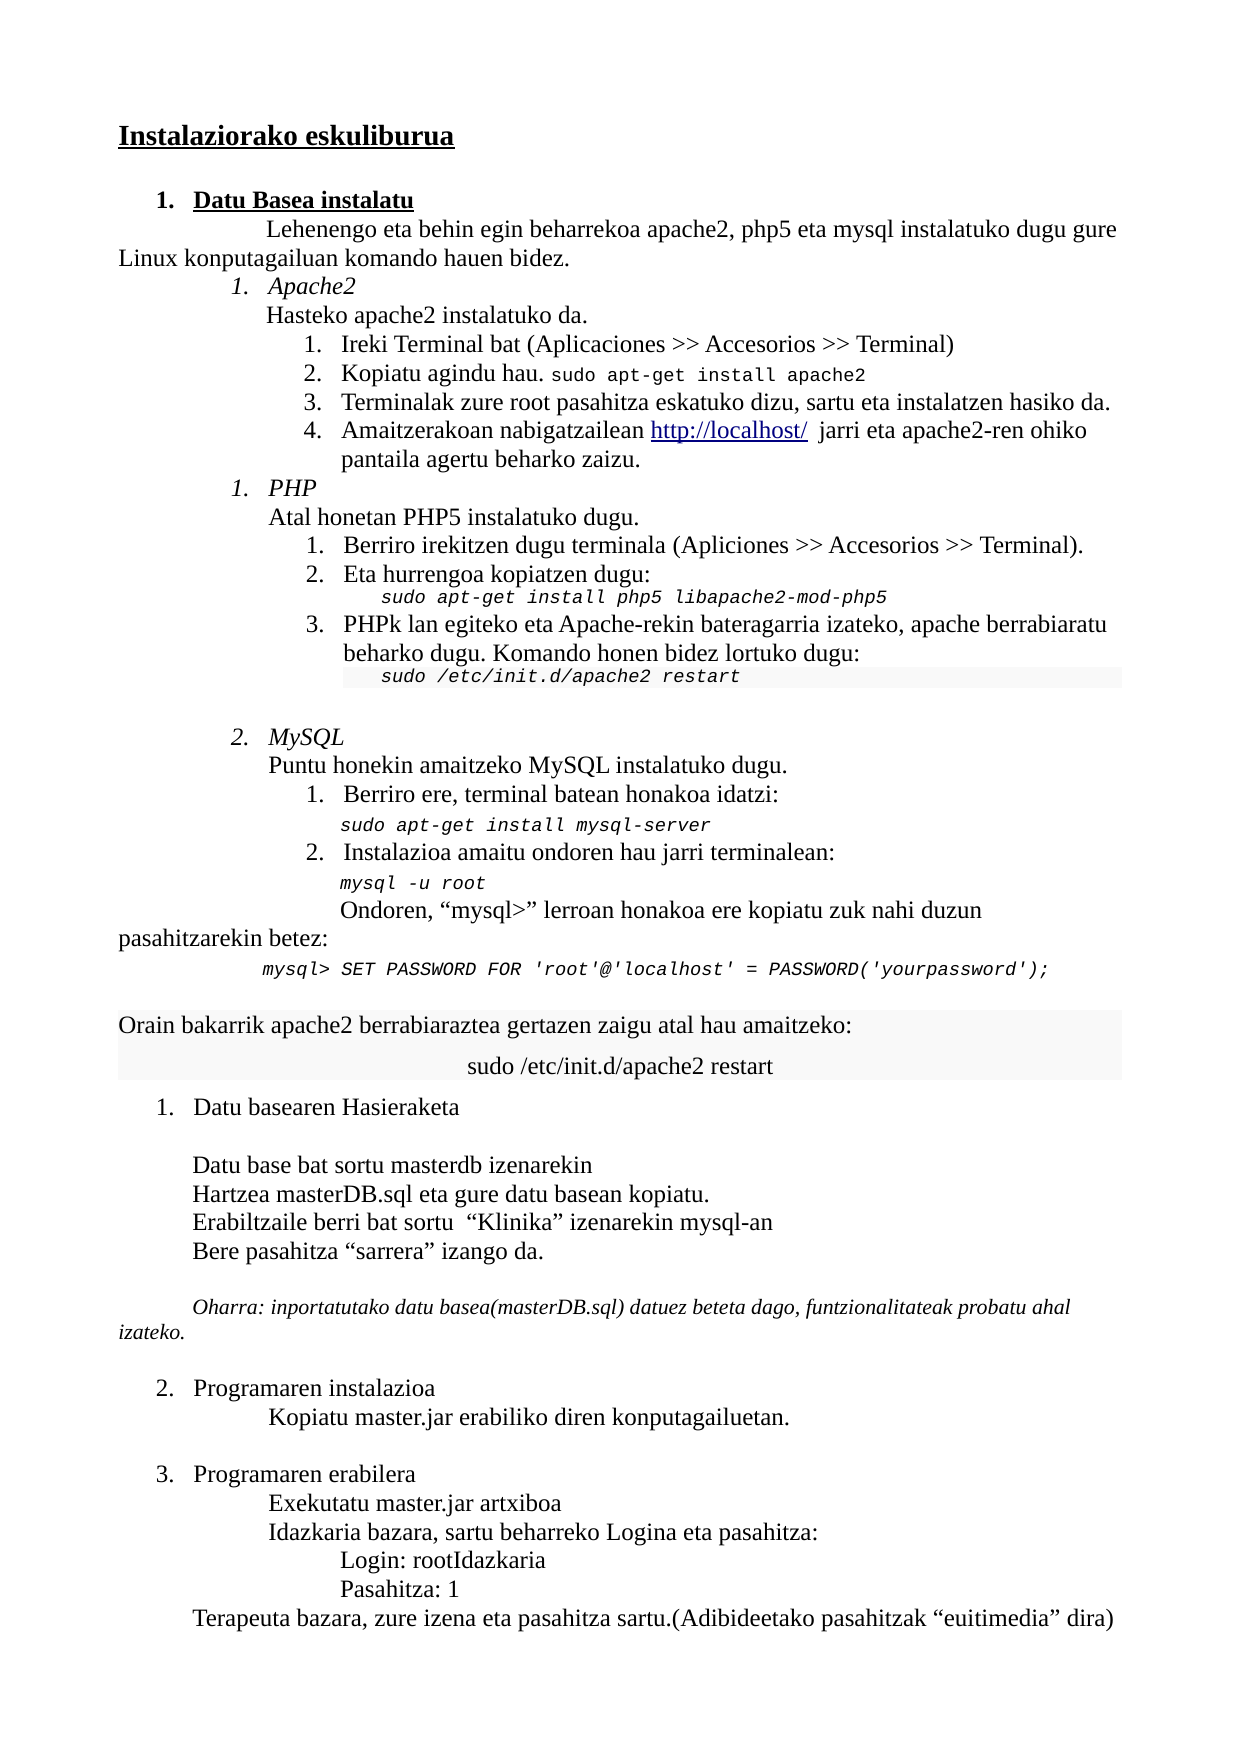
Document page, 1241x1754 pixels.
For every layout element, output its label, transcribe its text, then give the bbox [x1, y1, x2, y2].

text Erabiltzaile berri bat sortu “Klinika” izenarekin mysql-an [118, 1207, 1122, 1236]
list MySQL [231, 722, 1122, 751]
list Apache2 [231, 271, 1122, 300]
text sudo apt-get install mysql-server [118, 808, 1122, 837]
list Datu basearen Hasieraketa [156, 1092, 1122, 1121]
list Kopiatu agindu hau. sudo apt-get install apache2 [303, 358, 1122, 387]
text Instalaziorako eskuliburua [118, 118, 1122, 152]
list Puntu honekin amaitzeko MySQL instalatuko dugu. [231, 751, 1122, 779]
list Amaitzerakoan nabigatzailean http://localhost/ jarri eta apache2-ren ohiko pantaila agertu beharko zaizu. [303, 415, 1122, 473]
text Oharra: inportatutako datu basea(masterDB.sql) datuez beteta dago, funtzionalitateak probatu ahal izateko. [118, 1294, 1122, 1344]
list Datu Basea instalatu [156, 185, 1122, 214]
list Idazkaria bazara, sartu beharreko Logina eta pasahitza: [231, 1517, 1122, 1545]
list Instalazioa amaitu ondoren hau jarri terminalean: [306, 837, 1122, 866]
text mysql> SET PASSWORD FOR 'root'@'localhost' = PASSWORD('yourpassword'); [118, 952, 1122, 981]
list PHP [231, 473, 1122, 502]
list Terminalak zure root pasahitza eskatuko dizu, sartu eta instalatzen hasiko da. [303, 387, 1122, 415]
text Lehenengo eta behin egin beharrekoa apache2, php5 eta mysql instalatuko dugu gure Linux konputagailuan komando hauen bidez. [118, 214, 1122, 271]
text Login: rootIdazkaria [118, 1545, 1122, 1574]
text Datu base bat sortu masterdb izenarekin [118, 1150, 1122, 1179]
list Ireki Terminal bat (Aplicaciones >> Accesorios >> Terminal) [303, 329, 1122, 358]
text Hasteko apache2 instalatuko da. [118, 300, 1122, 329]
text Orain bakarrik apache2 berrabiaraztea gertazen zaigu atal hau amaitzeko: [118, 1010, 1122, 1039]
list Eta hurrengoa kopiatzen dugu: [306, 559, 1122, 588]
list sudo apt-get install php5 libapache2-mod-php5 [343, 588, 1122, 609]
list Atal honetan PHP5 instalatuko dugu. [231, 502, 1122, 531]
text Bere pasahitza “sarrera” izango da. [118, 1236, 1122, 1265]
list Berriro irekitzen dugu terminala (Apliciones >> Accesorios >> Terminal). [306, 531, 1122, 559]
text sudo /etc/init.d/apache2 restart [118, 1051, 1122, 1080]
list Programaren instalazioa [156, 1373, 1122, 1402]
list Kopiatu master.jar erabiliko diren konputagailuetan. [231, 1402, 1122, 1430]
list sudo /etc/init.d/apache2 restart [343, 667, 1122, 688]
text Pasahitza: 1 [118, 1574, 1122, 1603]
text mysql -u root [118, 866, 1122, 895]
text Terapeuta bazara, zure izena eta pasahitza sartu.(Adibideetako pasahitzak “euitimedia” dira) [118, 1603, 1122, 1632]
list Berriro ere, terminal batean honakoa idatzi: [306, 779, 1122, 808]
text Ondoren, “mysql>” lerroan honakoa ere kopiatu zuk nahi duzun pasahitzarekin betez: [118, 895, 1122, 952]
list PHPk lan egiteko eta Apache-rekin bateragarria izateko, apache berrabiaratu beharko dugu. Komando honen bidez lortuko dugu: [306, 609, 1122, 667]
list Programaren erabilera [156, 1459, 1122, 1488]
text Hartzea masterDB.sql eta gure datu basean kopiatu. [118, 1179, 1122, 1207]
list Exekutatu master.jar artxiboa [231, 1488, 1122, 1517]
